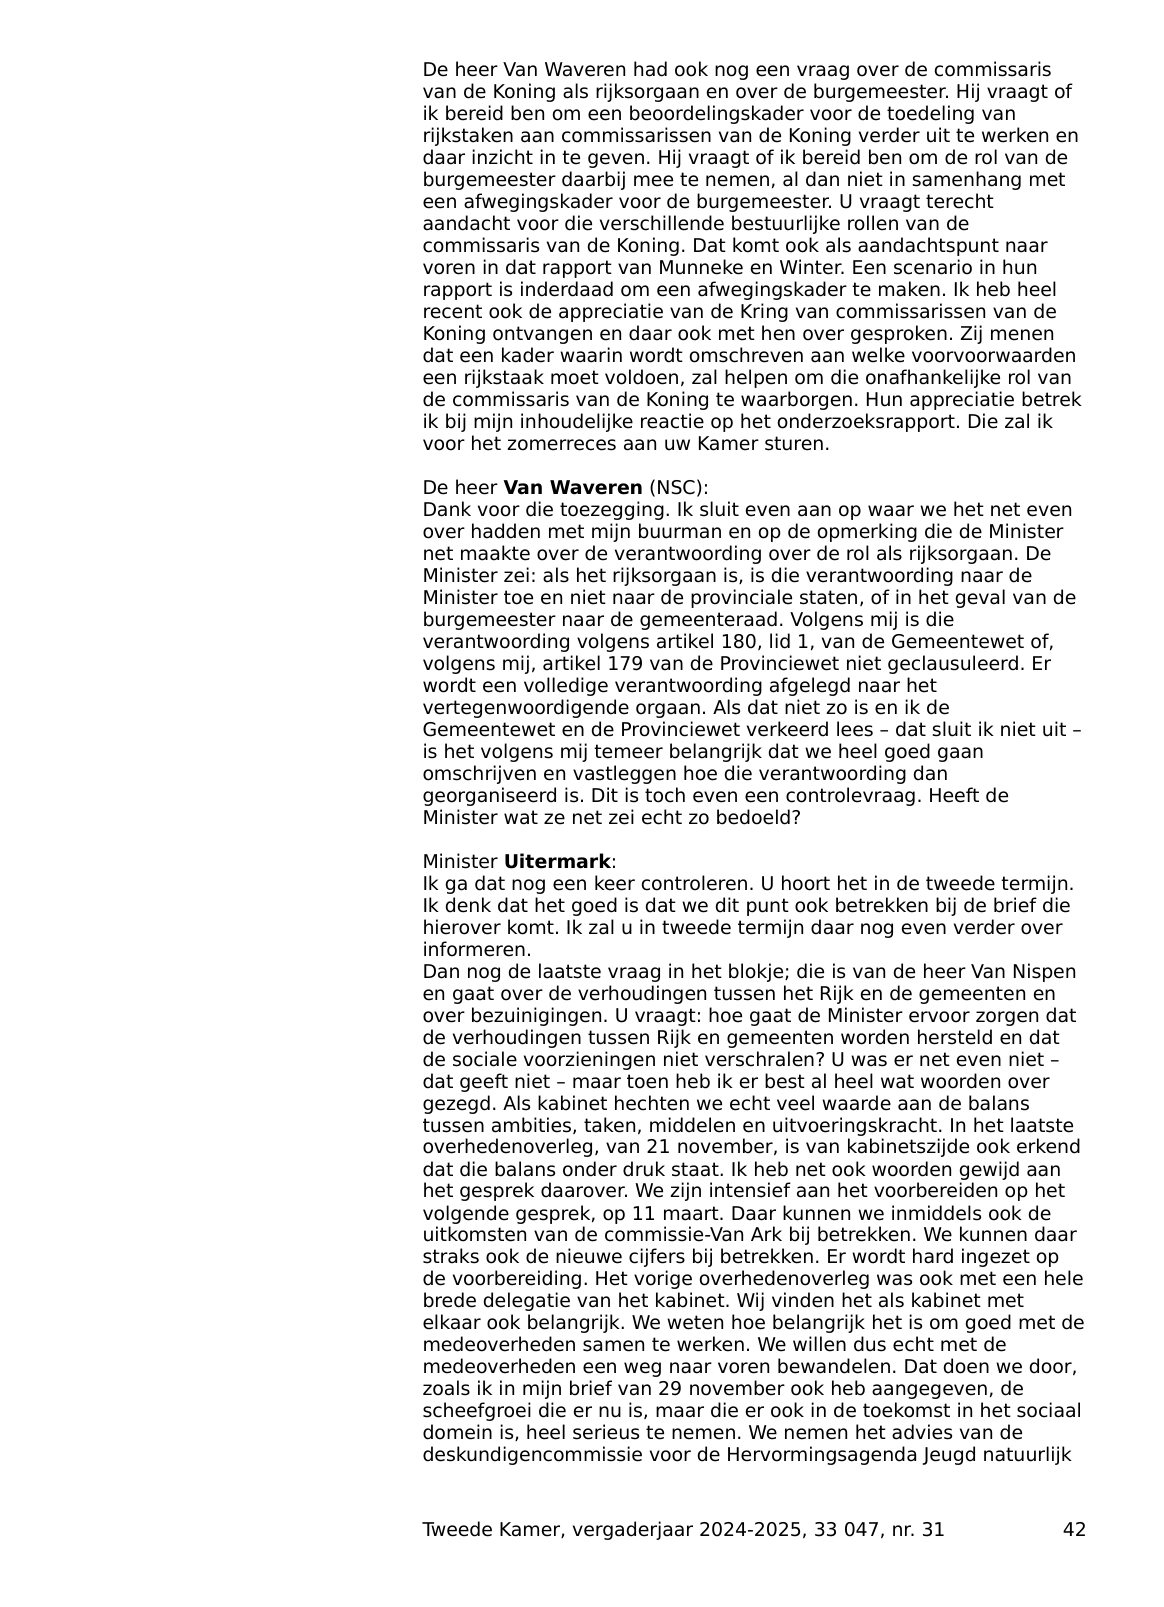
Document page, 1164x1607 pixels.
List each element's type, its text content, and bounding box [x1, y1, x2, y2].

text Dan nog de laatste vraag in het blokje; die is van de heer Van Nispen en gaat over de verhoudingen tussen het Rijk en de gemeenten en over bezuinigingen. U vraagt: hoe gaat de Minister ervoor zorgen dat de verhoudingen tussen Rijk en gemeenten worden hersteld en dat de sociale voorzieningen niet verschralen? U was er net even niet – dat geeft niet – maar toen heb ik er best al heel wat woorden over gezegd. Als kabinet hechten we echt veel waarde aan de balans tussen ambities, taken, middelen en uitvoeringskracht. In het laatste overhedenoverleg, van 21 november, is van kabinetszijde ook erkend dat die balans onder druk staat. Ik heb net ook woorden gewijd aan het gesprek daarover. We zijn intensief aan het voorbereiden op het volgende gesprek, op 11 maart. Daar kunnen we inmiddels ook de uitkomsten van de commissie-Van Ark bij betrekken. We kunnen daar straks ook de nieuwe cijfers bij betrekken. Er wordt hard ingezet op de voorbereiding. Het vorige overhedenoverleg was ook met een hele brede delegatie van het kabinet. Wij vinden het als kabinet met elkaar ook belangrijk. We weten hoe belangrijk het is om goed met de medeoverheden samen te werken. We willen dus echt met de medeoverheden een weg naar voren bewandelen. Dat doen we door, zoals ik in mijn brief van 29 november ook heb aangegeven, de scheefgroei die er nu is, maar die er ook in de toekomst in het sociaal domein is, heel serieus te nemen. We nemen het advies van de deskundigencommissie voor de Hervormingsagenda Jeugd natuurlijk [422, 961, 1087, 1466]
text Ik ga dat nog een keer controleren. U hoort het in de tweede termijn. Ik denk dat het goed is dat we dit punt ook betrekken bij de brief die hierover komt. Ik zal u in tweede termijn daar nog even verder over informeren. [422, 873, 1087, 961]
text De heer Van Waveren (NSC): [422, 477, 1087, 499]
text Dank voor die toezegging. Ik sluit even aan op waar we het net even over hadden met mijn buurman en op de opmerking die de Minister net maakte over de verantwoording over de rol als rijksorgaan. De Minister zei: als het rijksorgaan is, is die verantwoording naar de Minister toe en niet naar de provinciale staten, of in het geval van de burgemeester naar de gemeenteraad. Volgens mij is die verantwoording volgens artikel 180, lid 1, van de Gemeentewet of, volgens mij, artikel 179 van de Provinciewet niet geclausuleerd. Er wordt een volledige verantwoording afgelegd naar het vertegenwoordigende orgaan. Als dat niet zo is en ik de Gemeentewet en de Provinciewet verkeerd lees – dat sluit ik niet uit – is het volgens mij temeer belangrijk dat we heel goed gaan omschrijven en vastleggen hoe die verantwoording dan georganiseerd is. Dit is toch even een controlevraag. Heeft de Minister wat ze net zei echt zo bedoeld? [422, 499, 1087, 828]
text Minister Uitermark: [422, 851, 1087, 873]
text De heer Van Waveren had ook nog een vraag over de commissaris van de Koning als rijksorgaan en over de burgemeester. Hij vraagt of ik bereid ben om een beoordelingskader voor de toedeling van rijkstaken aan commissarissen van de Koning verder uit te werken en daar inzicht in te geven. Hij vraagt of ik bereid ben om de rol van de burgemeester daarbij mee te nemen, al dan niet in samenhang met een afwegingskader voor de burgemeester. U vraagt terecht aandacht voor die verschillende bestuurlijke rollen van de commissaris van de Koning. Dat komt ook als aandachtspunt naar voren in dat rapport van Munneke en Winter. Een scenario in hun rapport is inderdaad om een afwegingskader te maken. Ik heb heel recent ook de appreciatie van de Kring van commissarissen van de Koning ontvangen en daar ook met hen over gesproken. Zij menen dat een kader waarin wordt omschreven aan welke voorvoorwaarden een rijkstaak moet voldoen, zal helpen om die onafhankelijke rol van de commissaris van de Koning te waarborgen. Hun appreciatie betrek ik bij mijn inhoudelijke reactie op het onderzoeksrapport. Die zal ik voor het zomerreces aan uw Kamer sturen. [422, 59, 1087, 455]
